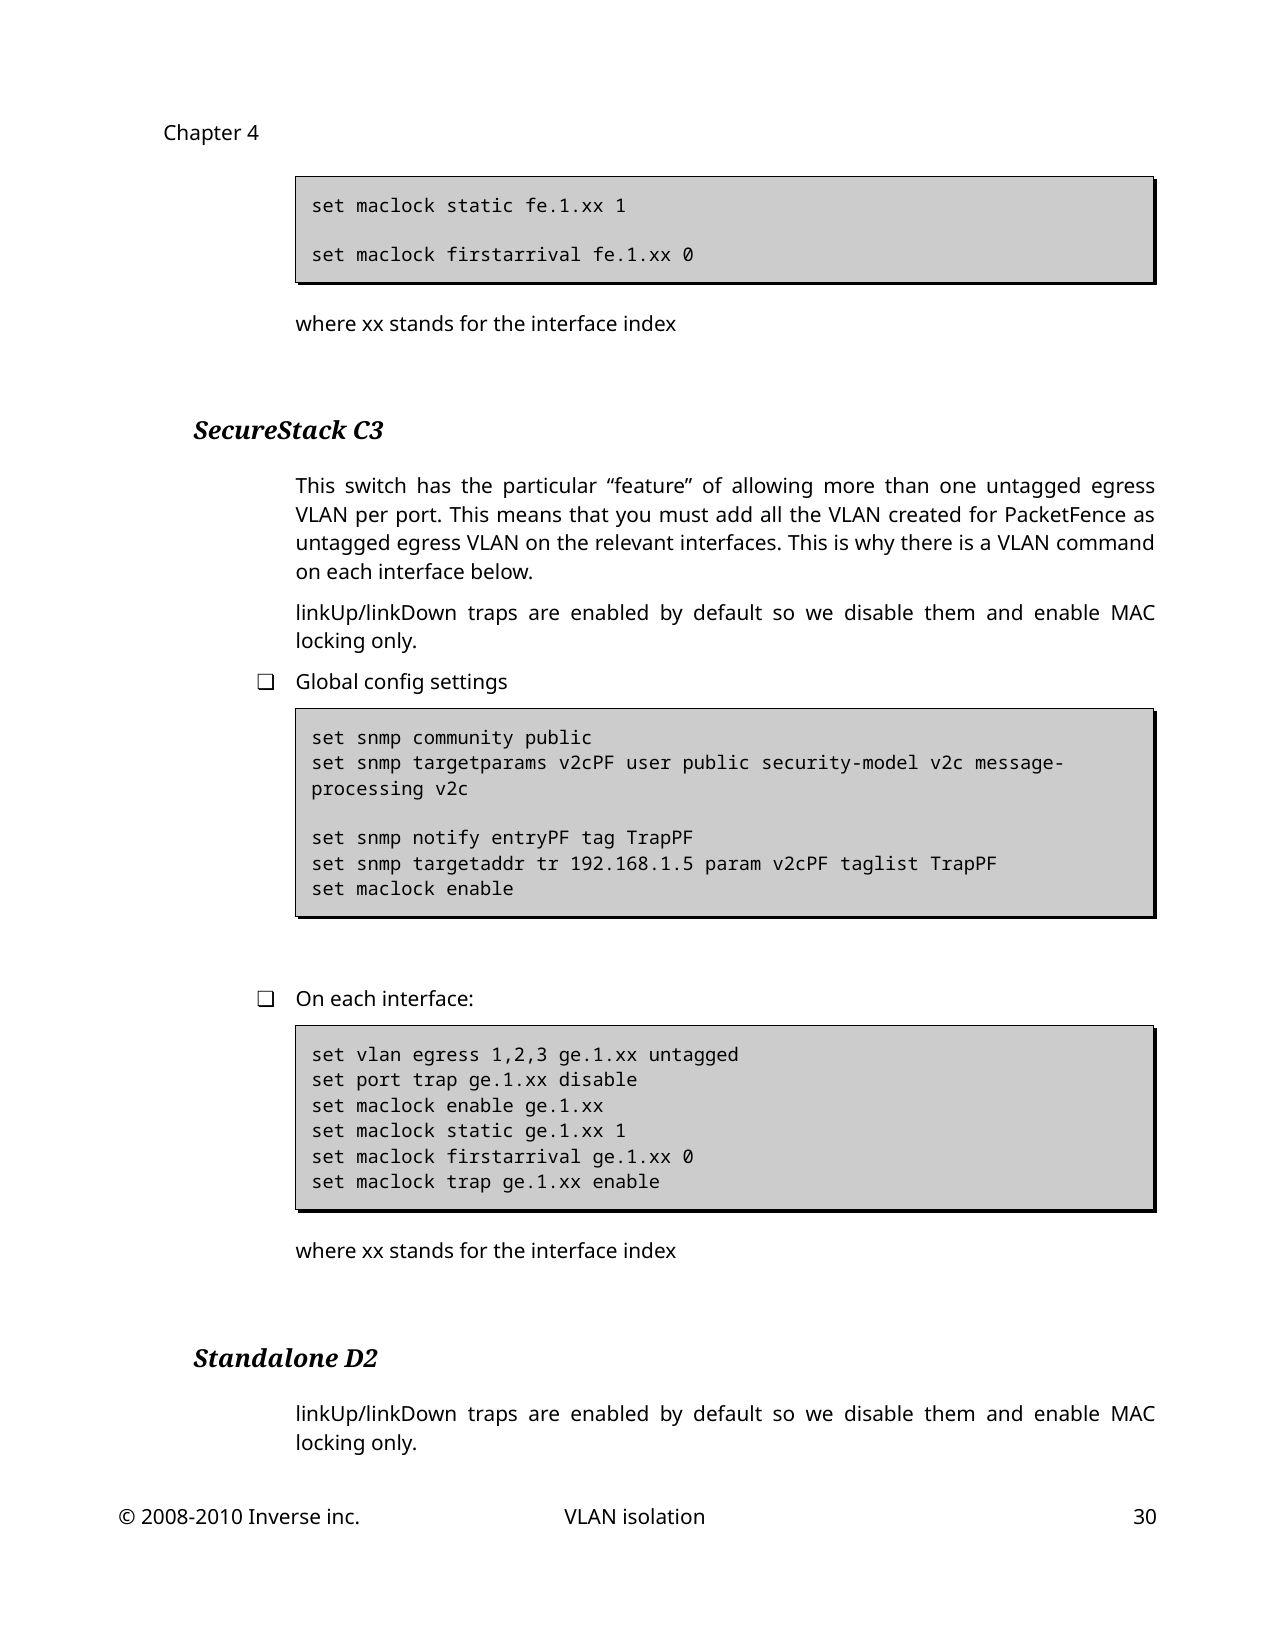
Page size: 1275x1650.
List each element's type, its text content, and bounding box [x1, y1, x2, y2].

list ❏ Global config settings [256, 667, 1157, 696]
list ❏ On each interface: [256, 984, 1157, 1013]
text set vlan egress 1,2,3 ge.1.xx untagged set port trap ge.1.xx disable set maclock enable ge.1.xx set maclock static ge.1.xx 1 set maclock firstarrival ge.1.xx 0 set maclock trap ge.1.xx enable [296, 1026, 1153, 1209]
text linkUp/linkDown traps are enabled by default so we disable them and enable MAC locking only. [295, 598, 1157, 655]
text linkUp/linkDown traps are enabled by default so we disable them and enable MAC locking only. [295, 1399, 1157, 1456]
text where xx stands for the interface index [295, 309, 1157, 337]
text This switch has the particular “feature” of allowing more than one untagged egress VLAN per port. This means that you must add all the VLAN created for PacketFence as untagged egress VLAN on the relevant interfaces. This is why there is a VLAN command on each interface below. [295, 472, 1157, 585]
subtitle SecureStack C3 [156, 413, 1157, 447]
subtitle Standalone D2 [156, 1341, 1157, 1374]
text set snmp notify entryPF tag TrapPF set snmp targetaddr tr 192.168.1.5 param v2cPF taglist TrapPF set maclock enable [296, 808, 1153, 916]
text where xx stands for the interface index [295, 1236, 1157, 1265]
text set maclock firstarrival fe.1.xx 0 [296, 225, 1153, 282]
text set snmp community public set snmp targetparams v2cPF user public security-model v2c message-processing v2c [296, 709, 1153, 801]
text set maclock static fe.1.xx 1 [296, 177, 1153, 217]
